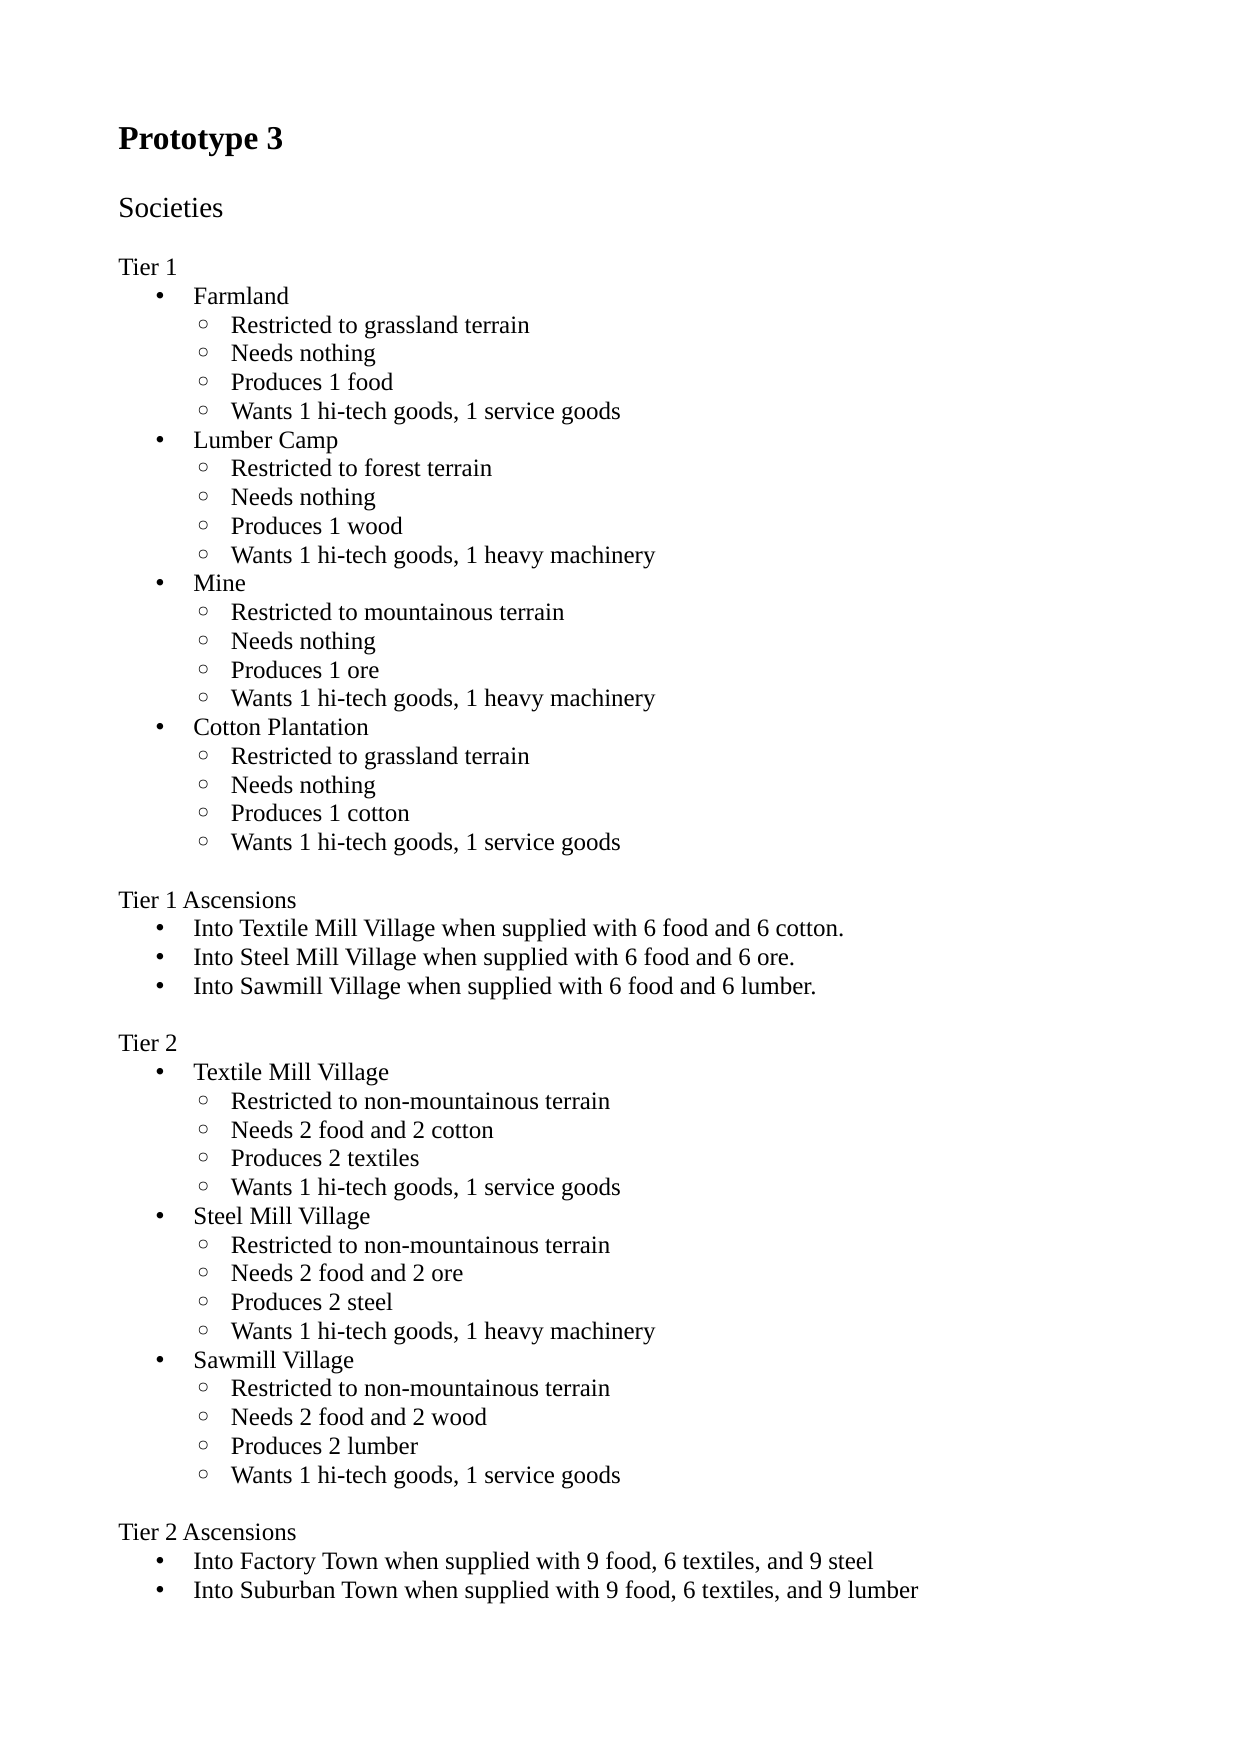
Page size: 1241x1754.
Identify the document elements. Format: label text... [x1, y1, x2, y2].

list Cotton Plantation [156, 712, 1122, 741]
list Produces 1 wood [193, 511, 1122, 540]
list Wants 1 hi-tech goods, 1 heavy machinery [193, 683, 1122, 712]
list Produces 1 cotton [193, 798, 1122, 827]
list Restricted to mountainous terrain [193, 597, 1122, 626]
list Restricted to forest terrain [193, 453, 1122, 482]
list Restricted to non-mountainous terrain [193, 1373, 1122, 1402]
text Tier 1 Ascensions [118, 885, 1122, 913]
list Needs nothing [193, 770, 1122, 798]
list Restricted to grassland terrain [193, 310, 1122, 338]
list Lumber Camp [156, 425, 1122, 453]
list Needs 2 food and 2 wood [193, 1402, 1122, 1431]
list Wants 1 hi-tech goods, 1 service goods [193, 396, 1122, 425]
list Wants 1 hi-tech goods, 1 heavy machinery [193, 540, 1122, 568]
text Tier 2 [118, 1028, 1122, 1057]
list Restricted to grassland terrain [193, 741, 1122, 770]
list Farmland [156, 281, 1122, 310]
list Needs nothing [193, 482, 1122, 511]
text Tier 2 Ascensions [118, 1517, 1122, 1546]
list Mine [156, 568, 1122, 597]
list Into Steel Mill Village when supplied with 6 food and 6 ore. [156, 942, 1122, 971]
list Produces 2 textiles [193, 1143, 1122, 1172]
list Into Sawmill Village when supplied with 6 food and 6 lumber. [156, 971, 1122, 1000]
list Produces 1 food [193, 367, 1122, 396]
text Prototype 3 [118, 118, 1122, 156]
list Restricted to non-mountainous terrain [193, 1086, 1122, 1115]
list Restricted to non-mountainous terrain [193, 1230, 1122, 1258]
list Wants 1 hi-tech goods, 1 heavy machinery [193, 1316, 1122, 1345]
text Societies [118, 190, 1122, 223]
list Wants 1 hi-tech goods, 1 service goods [193, 1172, 1122, 1201]
list Needs nothing [193, 338, 1122, 367]
list Steel Mill Village [156, 1201, 1122, 1230]
list Produces 2 steel [193, 1287, 1122, 1316]
list Needs 2 food and 2 ore [193, 1258, 1122, 1287]
list Needs 2 food and 2 cotton [193, 1115, 1122, 1143]
list Into Suburban Town when supplied with 9 food, 6 textiles, and 9 lumber [156, 1575, 1122, 1603]
list Wants 1 hi-tech goods, 1 service goods [193, 1460, 1122, 1488]
list Into Textile Mill Village when supplied with 6 food and 6 cotton. [156, 913, 1122, 942]
list Wants 1 hi-tech goods, 1 service goods [193, 827, 1122, 856]
list Into Factory Town when supplied with 9 food, 6 textiles, and 9 steel [156, 1546, 1122, 1575]
list Produces 2 lumber [193, 1431, 1122, 1460]
text Tier 1 [118, 252, 1122, 281]
list Sawmill Village [156, 1345, 1122, 1373]
list Needs nothing [193, 626, 1122, 655]
list Textile Mill Village [156, 1057, 1122, 1086]
list Produces 1 ore [193, 655, 1122, 683]
